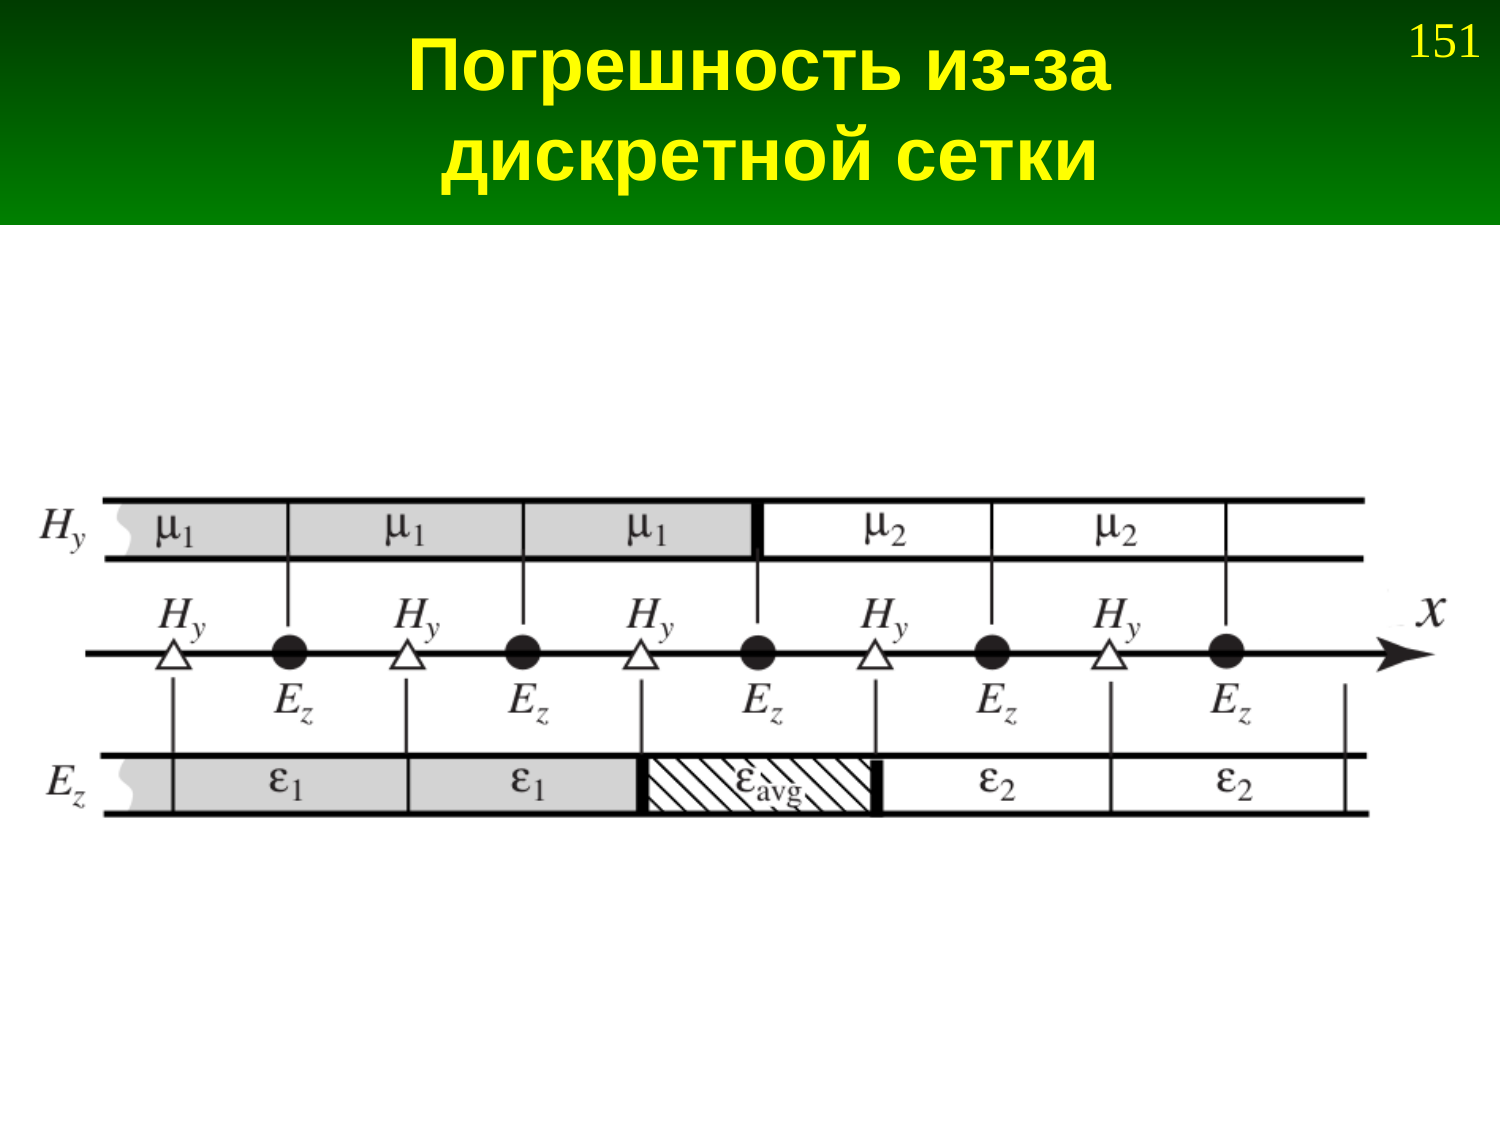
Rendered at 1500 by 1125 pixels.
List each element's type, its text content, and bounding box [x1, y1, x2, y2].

picture [35, 472, 1465, 838]
title Погрешность из-за дискретной сетки [100, 7, 1441, 204]
